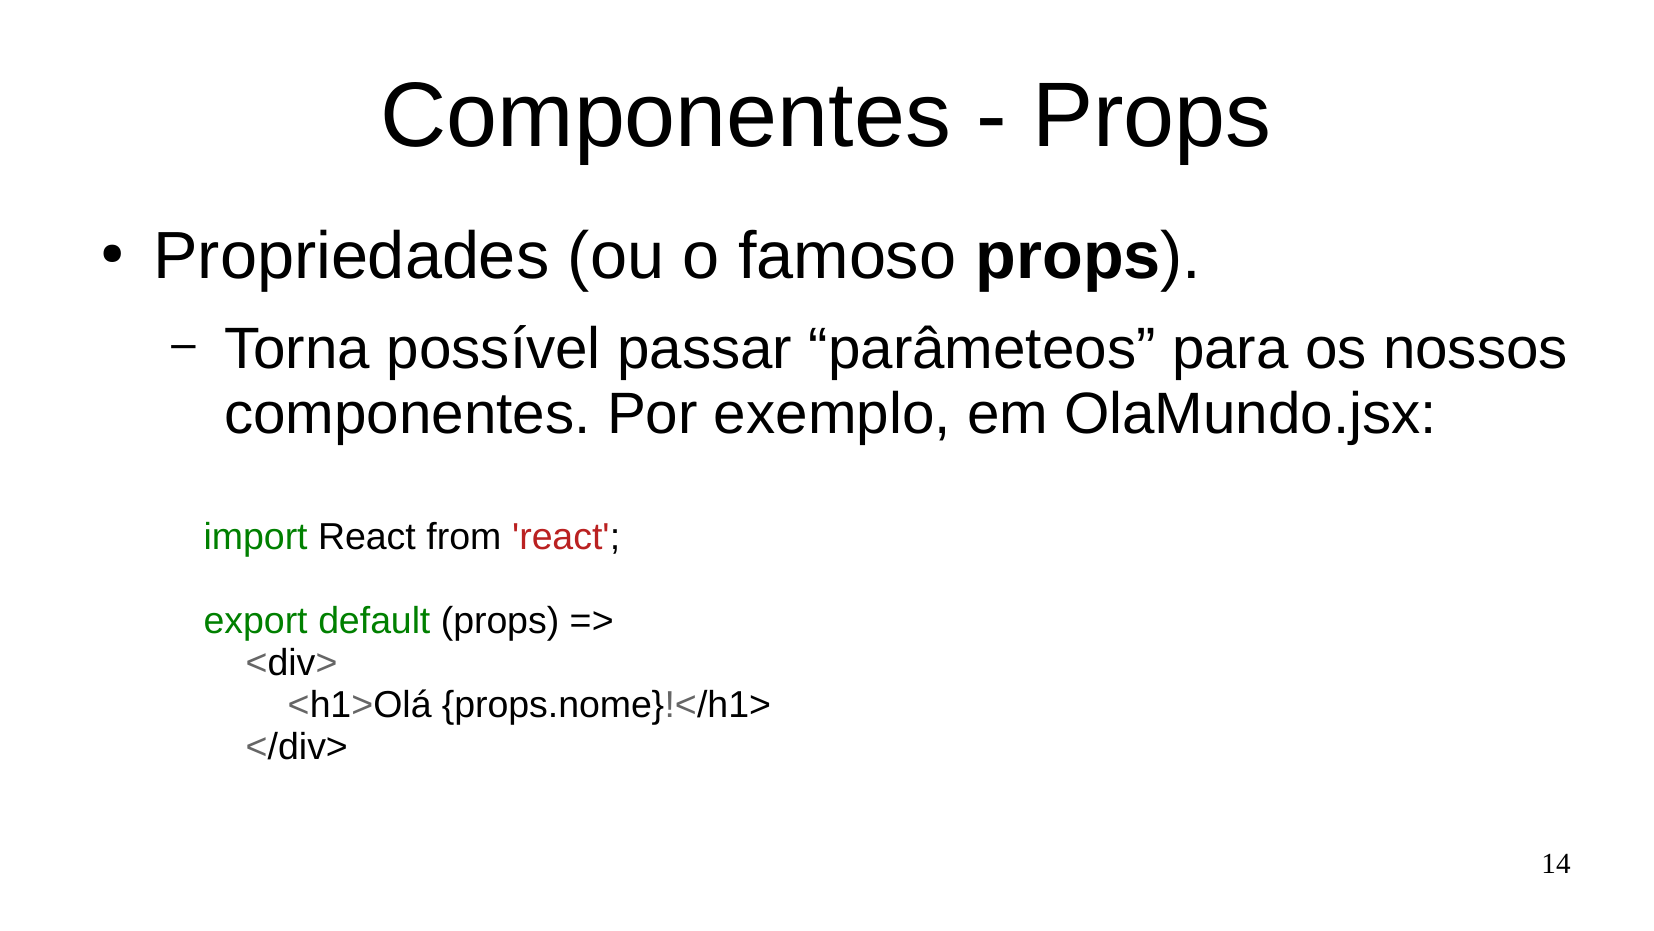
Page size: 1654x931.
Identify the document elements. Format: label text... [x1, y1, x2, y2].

list Propriedades (ou o famoso props). Torna possível passar “parâmeteos” para os nossos componentes. Por exemplo, em OlaMundo.jsx: [82, 217, 1571, 758]
title Componentes - Props [82, 37, 1571, 193]
text_box import React from 'react'; export default (props) => <div> <h1>Olá {props.nome}!</h1> </div> [188, 507, 1418, 775]
